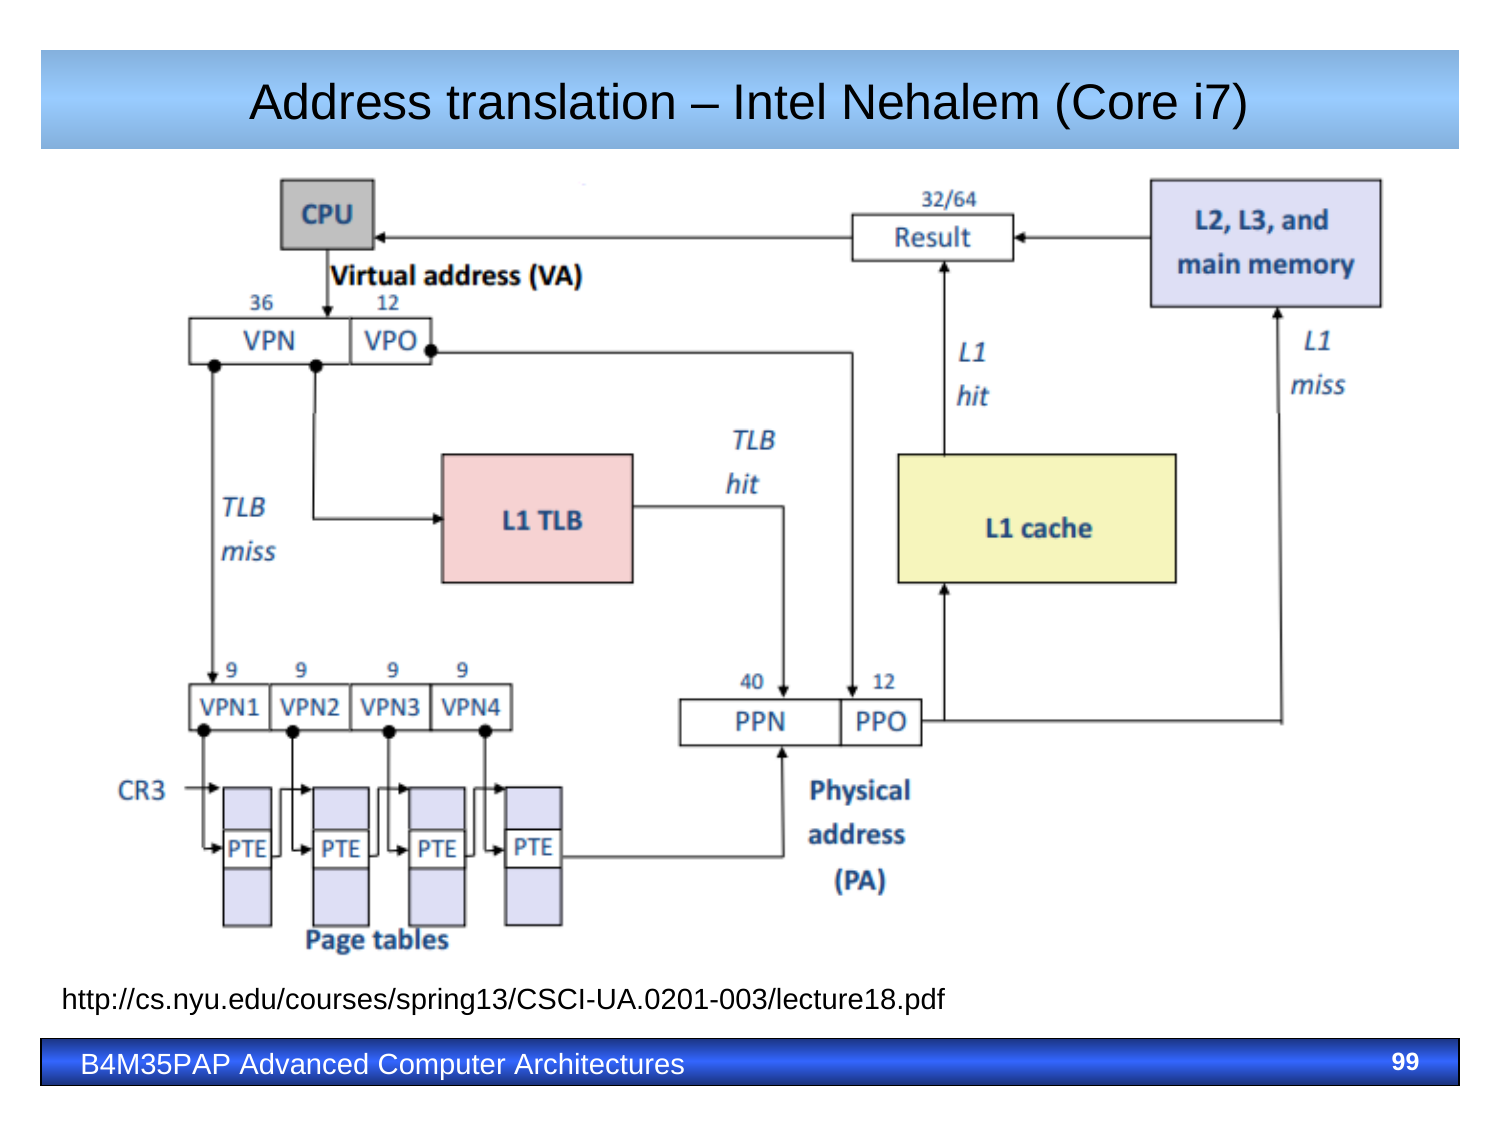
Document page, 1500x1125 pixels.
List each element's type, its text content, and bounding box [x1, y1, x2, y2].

text_box http://cs.nyu.edu/courses/spring13/CSCI-UA.0201-003/lecture18.pdf [46, 972, 1231, 1023]
title Address translation – Intel Nehalem (Core i7) [41, 50, 1459, 149]
picture [93, 163, 1401, 961]
